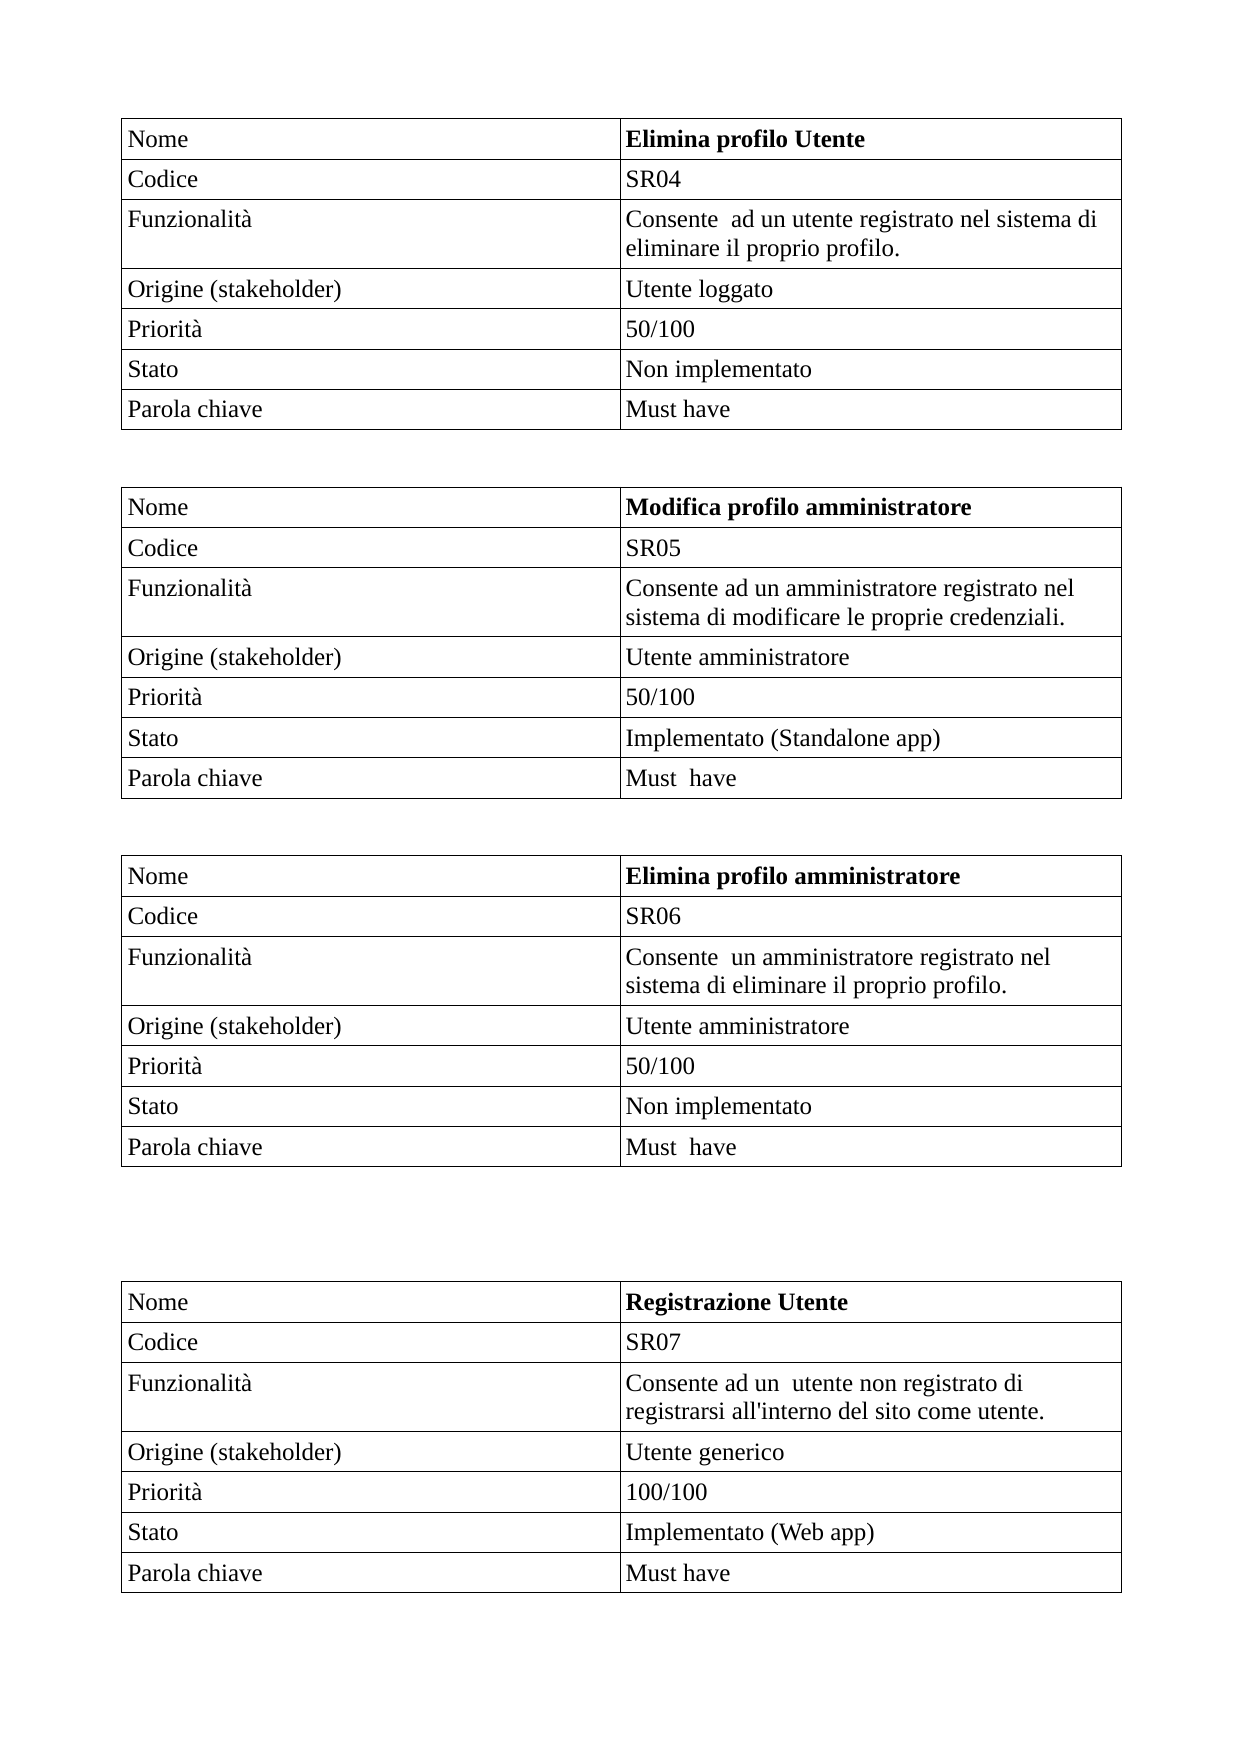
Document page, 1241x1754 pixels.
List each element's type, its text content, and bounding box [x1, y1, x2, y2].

table_cell Parola chiave [122, 1553, 620, 1592]
table_header Nome [122, 856, 620, 896]
table_cell Origine (stakeholder) [122, 269, 620, 308]
table_cell Priorità [122, 678, 620, 717]
table_cell Stato [122, 350, 620, 389]
table_cell Must have [621, 1127, 1121, 1166]
table_header Nome [122, 1282, 620, 1322]
table_cell Stato [122, 1087, 620, 1126]
table_cell Consente ad un utente registrato nel sistema di eliminare il proprio profilo. [621, 200, 1121, 268]
table_cell Codice [122, 1323, 620, 1362]
table_cell SR04 [621, 160, 1121, 199]
table_header Nome [122, 119, 620, 158]
table_cell Implementato (Web app) [621, 1513, 1121, 1552]
table_cell SR05 [621, 528, 1121, 567]
table_cell Funzionalità [122, 1363, 620, 1431]
table_cell 100/100 [621, 1472, 1121, 1512]
table_header Nome [122, 488, 620, 527]
table_cell 50/100 [621, 1046, 1121, 1086]
table_header Elimina profilo amministratore [621, 856, 1121, 896]
table_cell Codice [122, 897, 620, 936]
table_cell Implementato (Standalone app) [621, 718, 1121, 757]
table_cell Must have [621, 758, 1121, 798]
table_cell SR06 [621, 897, 1121, 936]
table_cell Funzionalità [122, 568, 620, 636]
table_cell Parola chiave [122, 390, 620, 429]
table_cell SR07 [621, 1323, 1121, 1362]
table_header Registrazione Utente [621, 1282, 1121, 1322]
table_cell Origine (stakeholder) [122, 1432, 620, 1471]
table_cell Priorità [122, 309, 620, 348]
table_cell Stato [122, 1513, 620, 1552]
table_cell Parola chiave [122, 1127, 620, 1166]
table_cell Origine (stakeholder) [122, 1006, 620, 1045]
table_cell Priorità [122, 1472, 620, 1512]
table_cell 50/100 [621, 678, 1121, 717]
table_cell Consente ad un amministratore registrato nel sistema di modificare le proprie credenziali. [621, 568, 1121, 636]
table_header Elimina profilo Utente [621, 119, 1121, 158]
table_header Modifica profilo amministratore [621, 488, 1121, 527]
table_cell Must have [621, 390, 1121, 429]
table_cell Utente generico [621, 1432, 1121, 1471]
table_cell Utente loggato [621, 269, 1121, 308]
table_cell Non implementato [621, 1087, 1121, 1126]
table_cell Codice [122, 160, 620, 199]
table_cell Non implementato [621, 350, 1121, 389]
table_cell Consente un amministratore registrato nel sistema di eliminare il proprio profilo. [621, 937, 1121, 1005]
table_cell Must have [621, 1553, 1121, 1592]
table_cell Priorità [122, 1046, 620, 1086]
table_cell Stato [122, 718, 620, 757]
table_cell Funzionalità [122, 200, 620, 268]
table_cell 50/100 [621, 309, 1121, 348]
table_cell Funzionalità [122, 937, 620, 1005]
table_cell Origine (stakeholder) [122, 637, 620, 677]
table_cell Utente amministratore [621, 1006, 1121, 1045]
table_cell Consente ad un utente non registrato di registrarsi all'interno del sito come utente. [621, 1363, 1121, 1431]
table_cell Utente amministratore [621, 637, 1121, 677]
table_cell Parola chiave [122, 758, 620, 798]
table_cell Codice [122, 528, 620, 567]
